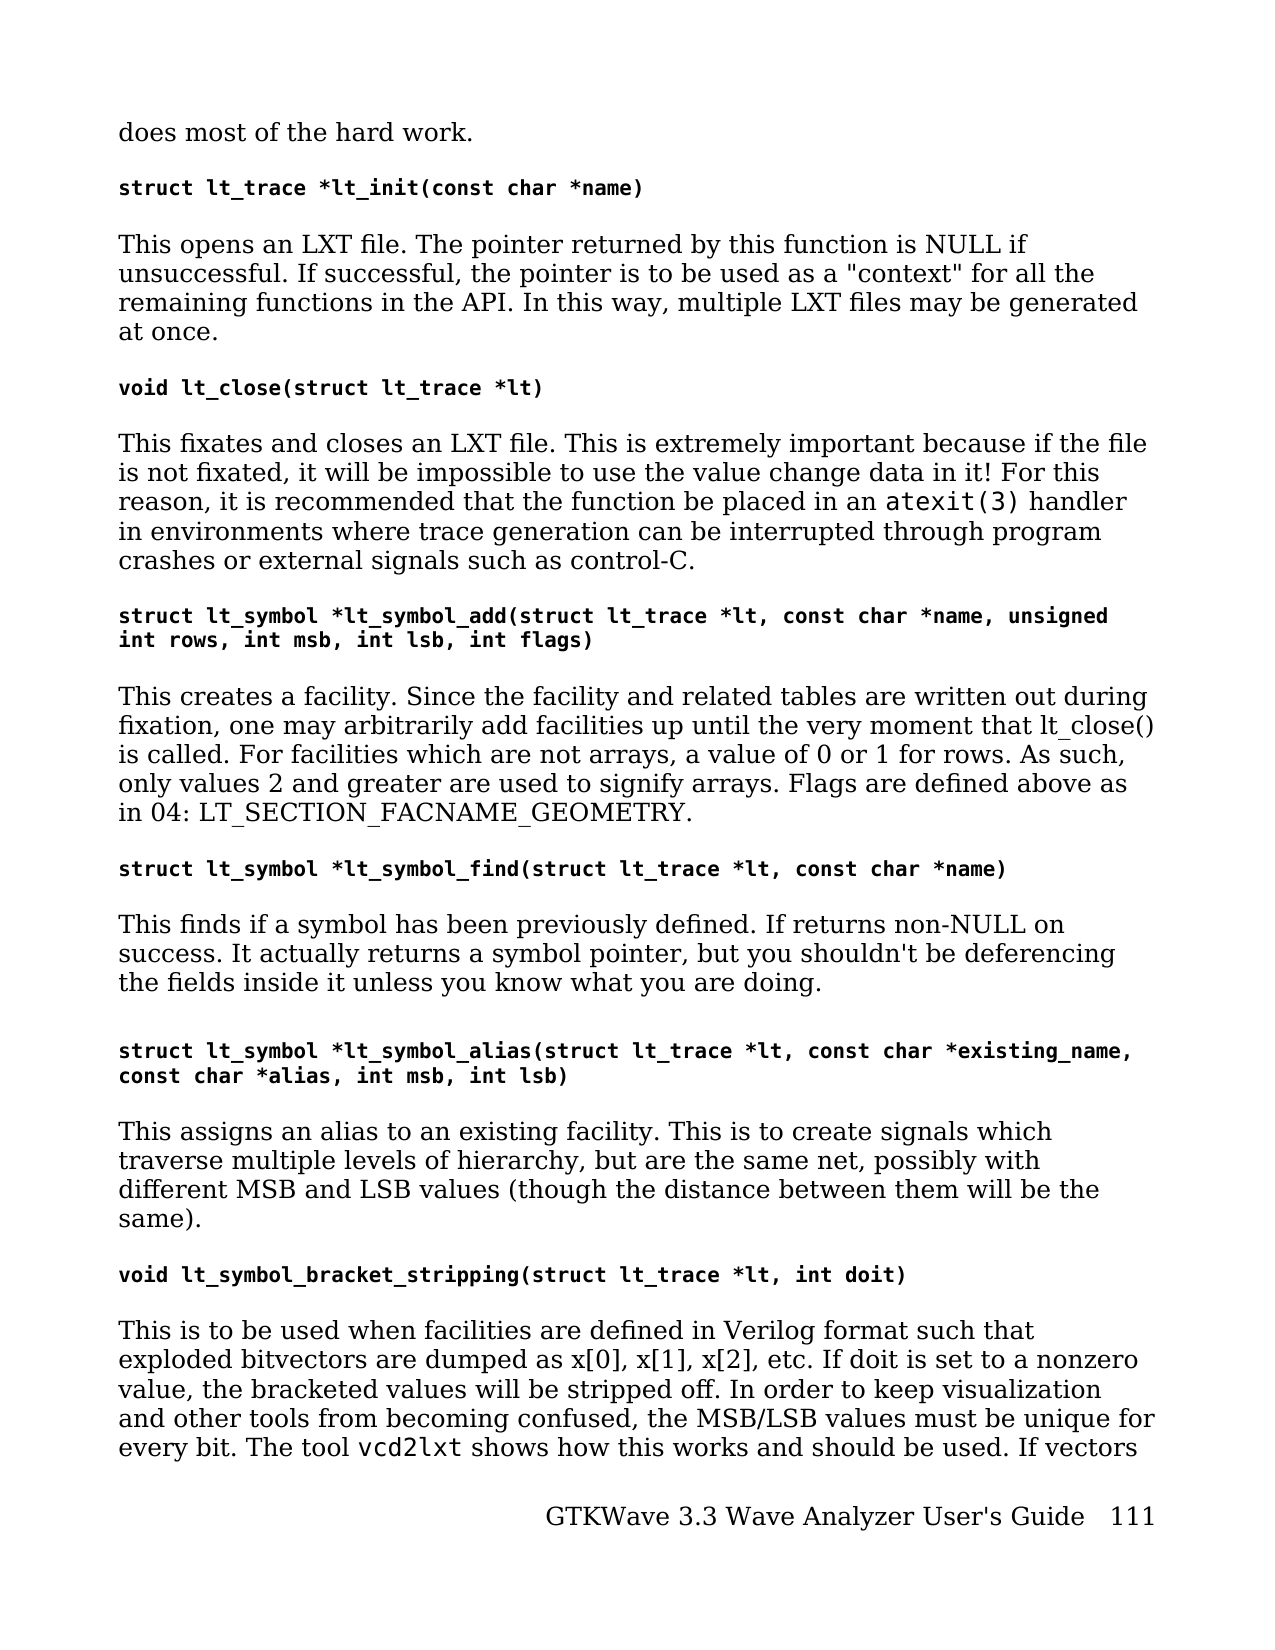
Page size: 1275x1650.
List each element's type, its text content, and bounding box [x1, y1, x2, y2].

text This opens an LXT file. The pointer returned by this function is NULL if unsuccessful. If successful, the pointer is to be used as a "context" for all the remaining functions in the API. In this way, multiple LXT files may be generated at once. [118, 201, 1157, 347]
text void lt_symbol_bracket_stripping(struct lt_trace *lt, int doit) [118, 1263, 1157, 1287]
text This is to be used when facilities are defined in Verilog format such that exploded bitvectors are dumped as x[0], x[1], x[2], etc. If doit is set to a nonzero value, the bracketed values will be stripped off. In order to keep visualization and other tools from becoming confused, the MSB/LSB values must be unique for every bit. The tool vcd2lxt shows how this works and should be used. If vectors [118, 1287, 1157, 1462]
text struct lt_symbol *lt_symbol_find(struct lt_trace *lt, const char *name) [118, 857, 1157, 881]
text void lt_close(struct lt_trace *lt) [118, 376, 1157, 400]
text does most of the hard work. [118, 118, 1157, 147]
text This assigns an alias to an existing facility. This is to create signals which traverse multiple levels of hierarchy, but are the same net, possibly with different MSB and LSB values (though the distance between them will be the same). [118, 1088, 1157, 1234]
text struct lt_trace *lt_init(const char *name) [118, 176, 1157, 201]
text This fixates and closes an LXT file. This is extremely important because if the file is not fixated, it will be impossible to use the value change data in it! For this reason, it is recommended that the function be placed in an atexit(3) handler in environments where trace generation can be interrupted through program crashes or external signals such as control-C. [118, 400, 1157, 575]
text struct lt_symbol *lt_symbol_alias(struct lt_trace *lt, const char *existing_name, const char *alias, int msb, int lsb) [118, 1039, 1157, 1088]
text This finds if a symbol has been previously defined. If returns non-NULL on success. It actually returns a symbol pointer, but you shouldn't be deferencing the fields inside it unless you know what you are doing. [118, 881, 1157, 998]
text This creates a facility. Since the facility and related tables are written out during fixation, one may arbitrarily add facilities up until the very moment that lt_close() is called. For facilities which are not arrays, a value of 0 or 1 for rows. As such, only values 2 and greater are used to signify arrays. Flags are defined above as in 04: LT_SECTION_FACNAME_GEOMETRY. [118, 653, 1157, 828]
text struct lt_symbol *lt_symbol_add(struct lt_trace *lt, const char *name, unsigned int rows, int msb, int lsb, int flags) [118, 604, 1157, 653]
